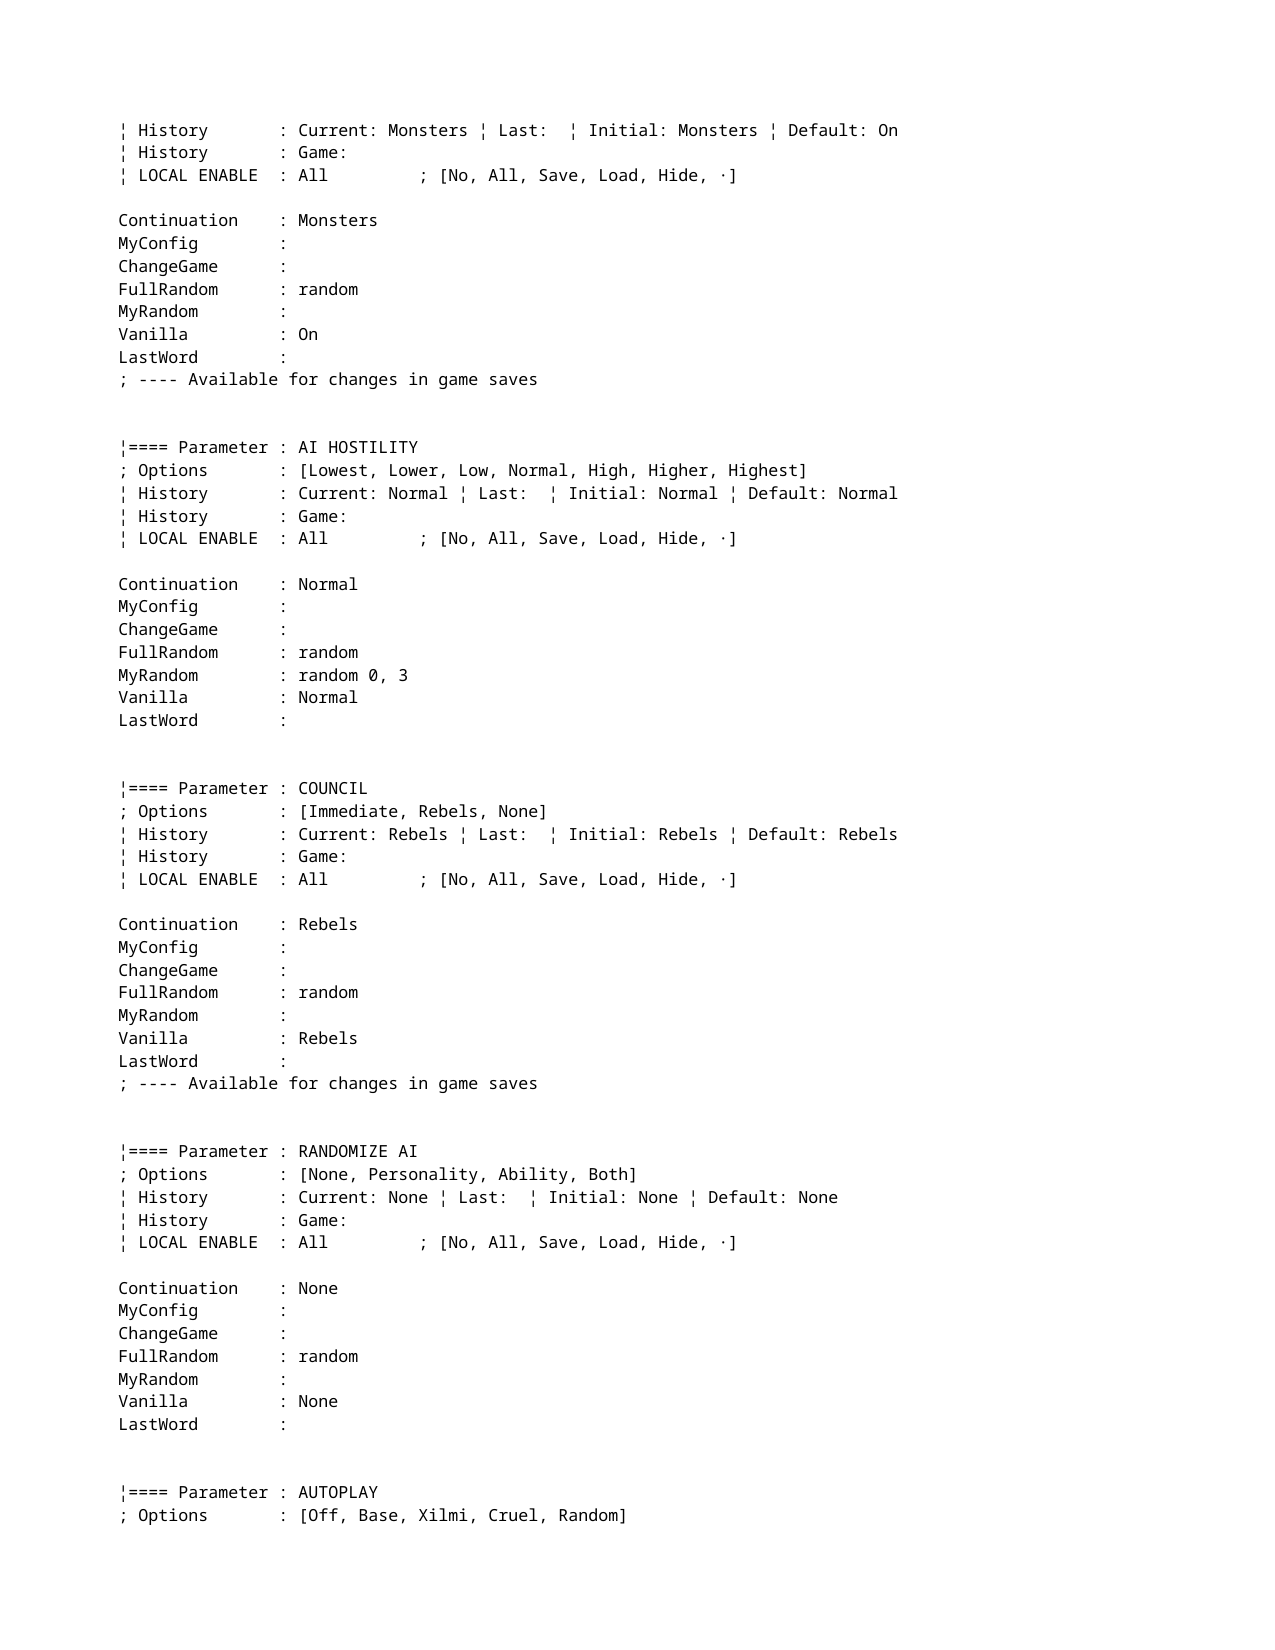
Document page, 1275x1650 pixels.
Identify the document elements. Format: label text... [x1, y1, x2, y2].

text Vanilla : On [118, 322, 1157, 345]
text MyConfig : [118, 1299, 1157, 1322]
text FullRandom : random [118, 640, 1157, 663]
text ; Options : [Immediate, Rebels, None] [118, 799, 1157, 822]
text ChangeGame : [118, 618, 1157, 640]
text ¦ History : Game: [118, 845, 1157, 867]
text MyConfig : [118, 936, 1157, 958]
text ¦==== Parameter : AI HOSTILITY [118, 436, 1157, 459]
text Vanilla : Rebels [118, 1026, 1157, 1049]
text ¦ LOCAL ENABLE : All ; [No, All, Save, Load, Hide, ·] [118, 1231, 1157, 1253]
text FullRandom : random [118, 981, 1157, 1004]
text Continuation : Normal [118, 572, 1157, 595]
text LastWord : [118, 1049, 1157, 1072]
text LastWord : [118, 1412, 1157, 1435]
text ¦ History : Game: [118, 1208, 1157, 1231]
text Continuation : Monsters [118, 209, 1157, 232]
text MyRandom : [118, 1004, 1157, 1026]
text Vanilla : None [118, 1390, 1157, 1412]
text MyConfig : [118, 595, 1157, 618]
text ; ---- Available for changes in game saves [118, 1072, 1157, 1094]
text ; Options : [None, Personality, Ability, Both] [118, 1163, 1157, 1185]
text LastWord : [118, 345, 1157, 368]
text ¦==== Parameter : AUTOPLAY [118, 1481, 1157, 1503]
text FullRandom : random [118, 277, 1157, 300]
text ChangeGame : [118, 254, 1157, 277]
text ; ---- Available for changes in game saves [118, 368, 1157, 391]
text ¦ History : Current: Monsters ¦ Last: ¦ Initial: Monsters ¦ Default: On [118, 118, 1157, 141]
text ¦ History : Game: [118, 504, 1157, 527]
text Continuation : None [118, 1276, 1157, 1299]
text ¦ LOCAL ENABLE : All ; [No, All, Save, Load, Hide, ·] [118, 163, 1157, 186]
text ¦ History : Current: Normal ¦ Last: ¦ Initial: Normal ¦ Default: Normal [118, 481, 1157, 504]
text MyRandom : random 0, 3 [118, 663, 1157, 686]
text Continuation : Rebels [118, 913, 1157, 936]
text ChangeGame : [118, 958, 1157, 981]
text ¦ History : Game: [118, 141, 1157, 163]
text ¦==== Parameter : RANDOMIZE AI [118, 1140, 1157, 1163]
text FullRandom : random [118, 1344, 1157, 1367]
text ¦==== Parameter : COUNCIL [118, 777, 1157, 799]
text MyConfig : [118, 232, 1157, 254]
text ; Options : [Lowest, Lower, Low, Normal, High, Higher, Highest] [118, 459, 1157, 481]
text ChangeGame : [118, 1322, 1157, 1344]
text ¦ LOCAL ENABLE : All ; [No, All, Save, Load, Hide, ·] [118, 867, 1157, 890]
text ¦ LOCAL ENABLE : All ; [No, All, Save, Load, Hide, ·] [118, 527, 1157, 549]
text ¦ History : Current: None ¦ Last: ¦ Initial: None ¦ Default: None [118, 1185, 1157, 1208]
text MyRandom : [118, 300, 1157, 322]
text LastWord : [118, 708, 1157, 731]
text ¦ History : Current: Rebels ¦ Last: ¦ Initial: Rebels ¦ Default: Rebels [118, 822, 1157, 845]
text MyRandom : [118, 1367, 1157, 1390]
text ; Options : [Off, Base, Xilmi, Cruel, Random] [118, 1503, 1157, 1526]
text Vanilla : Normal [118, 686, 1157, 708]
